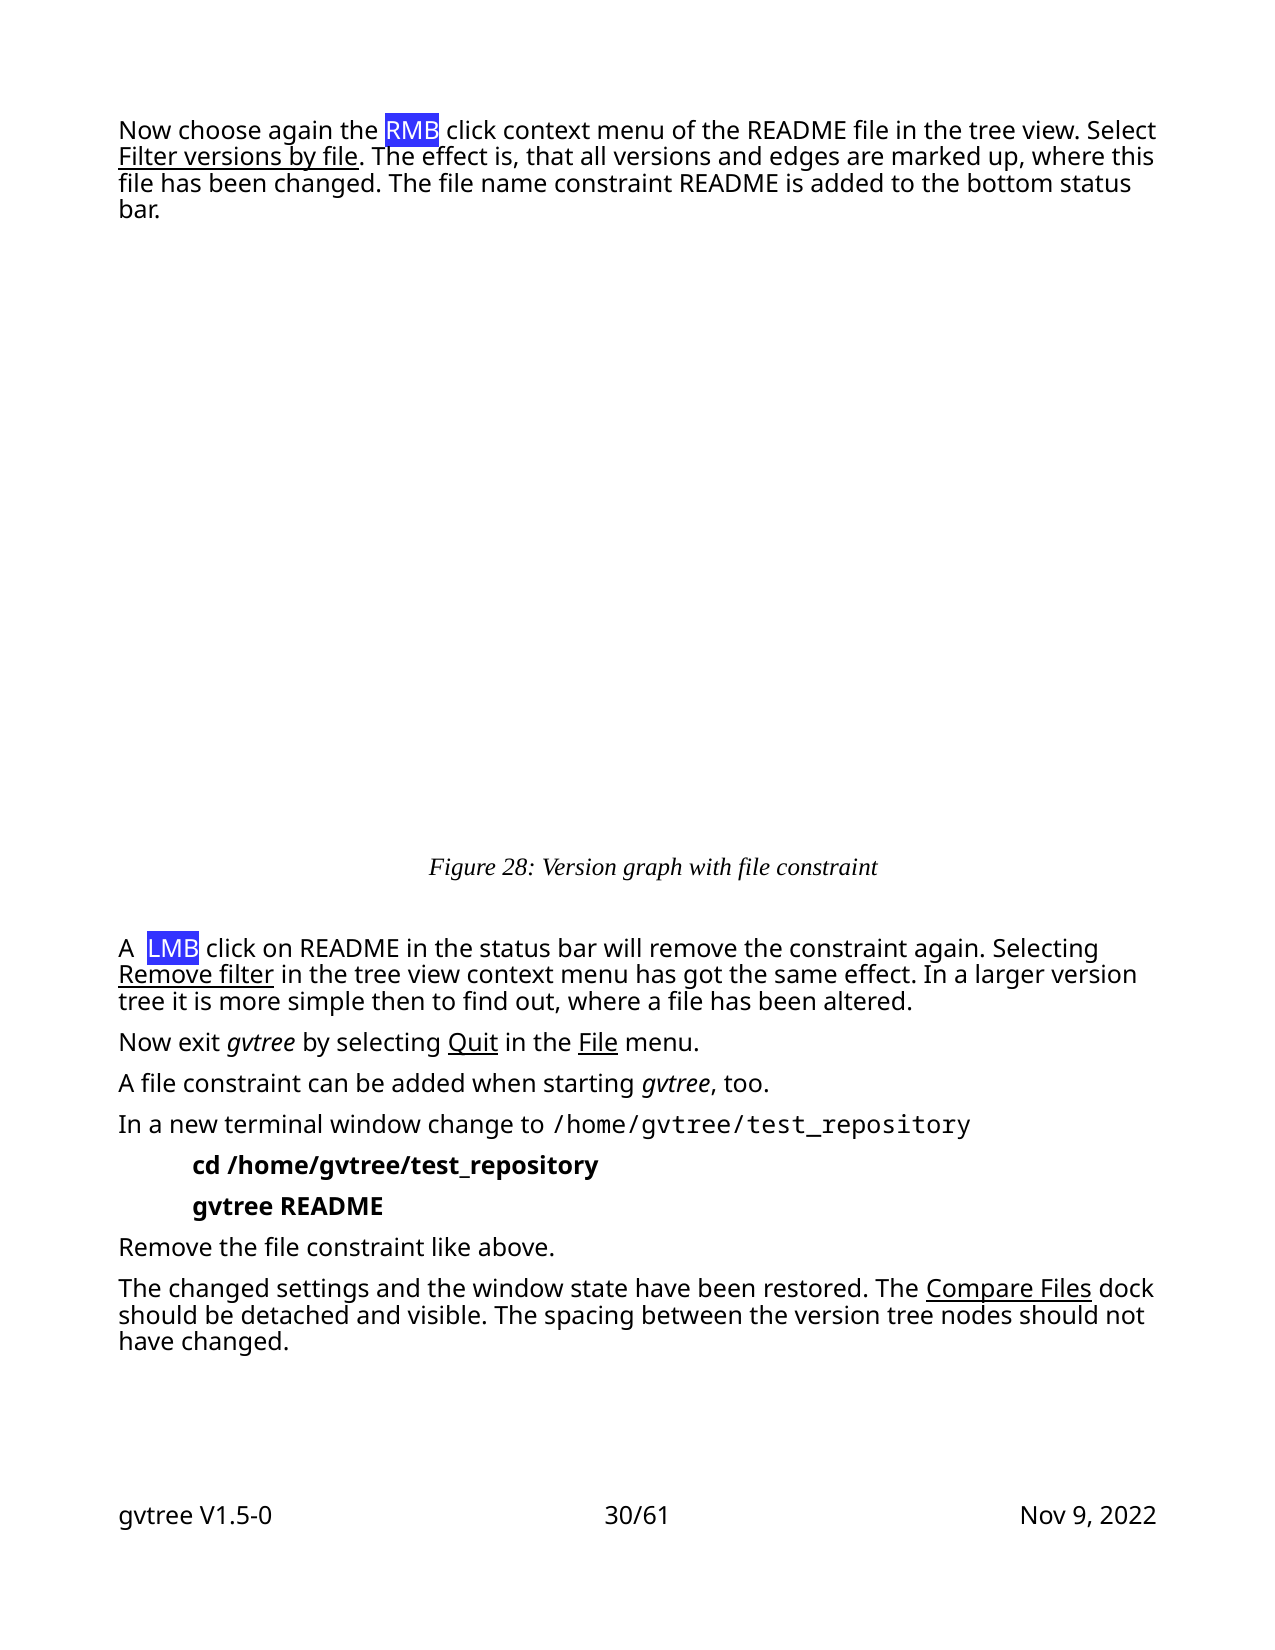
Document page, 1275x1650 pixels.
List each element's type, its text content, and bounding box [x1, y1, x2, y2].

text A LMB click on README in the status bar will remove the constraint again. Selecting Remove filter in the tree view context menu has got the same effect. In a larger version tree it is more simple then to find out, where a file has been altered. [118, 936, 1157, 1016]
text Figure 28: Version graph with file constraint [257, 269, 1052, 881]
text cd /home/gvtree/test_repository [118, 1153, 1157, 1180]
text In a new terminal window change to /home/gvtree/test_repository [118, 1112, 1157, 1139]
text The changed settings and the window state have been restored. The Compare Files dock should be detached and visible. The spacing between the version tree nodes should not have changed. [118, 1276, 1157, 1356]
text A file constraint can be added when starting gvtree, too. [118, 1071, 1157, 1098]
text Now choose again the RMB click context menu of the README file in the tree view. Select Filter versions by file. The effect is, that all versions and edges are marked up, where this file has been changed. The file name constraint README is added to the bottom status bar. [118, 118, 1157, 224]
text Now exit gvtree by selecting Quit in the File menu. [118, 1030, 1157, 1057]
text Remove the file constraint like above. [118, 1235, 1157, 1262]
text gvtree README [118, 1194, 1157, 1221]
